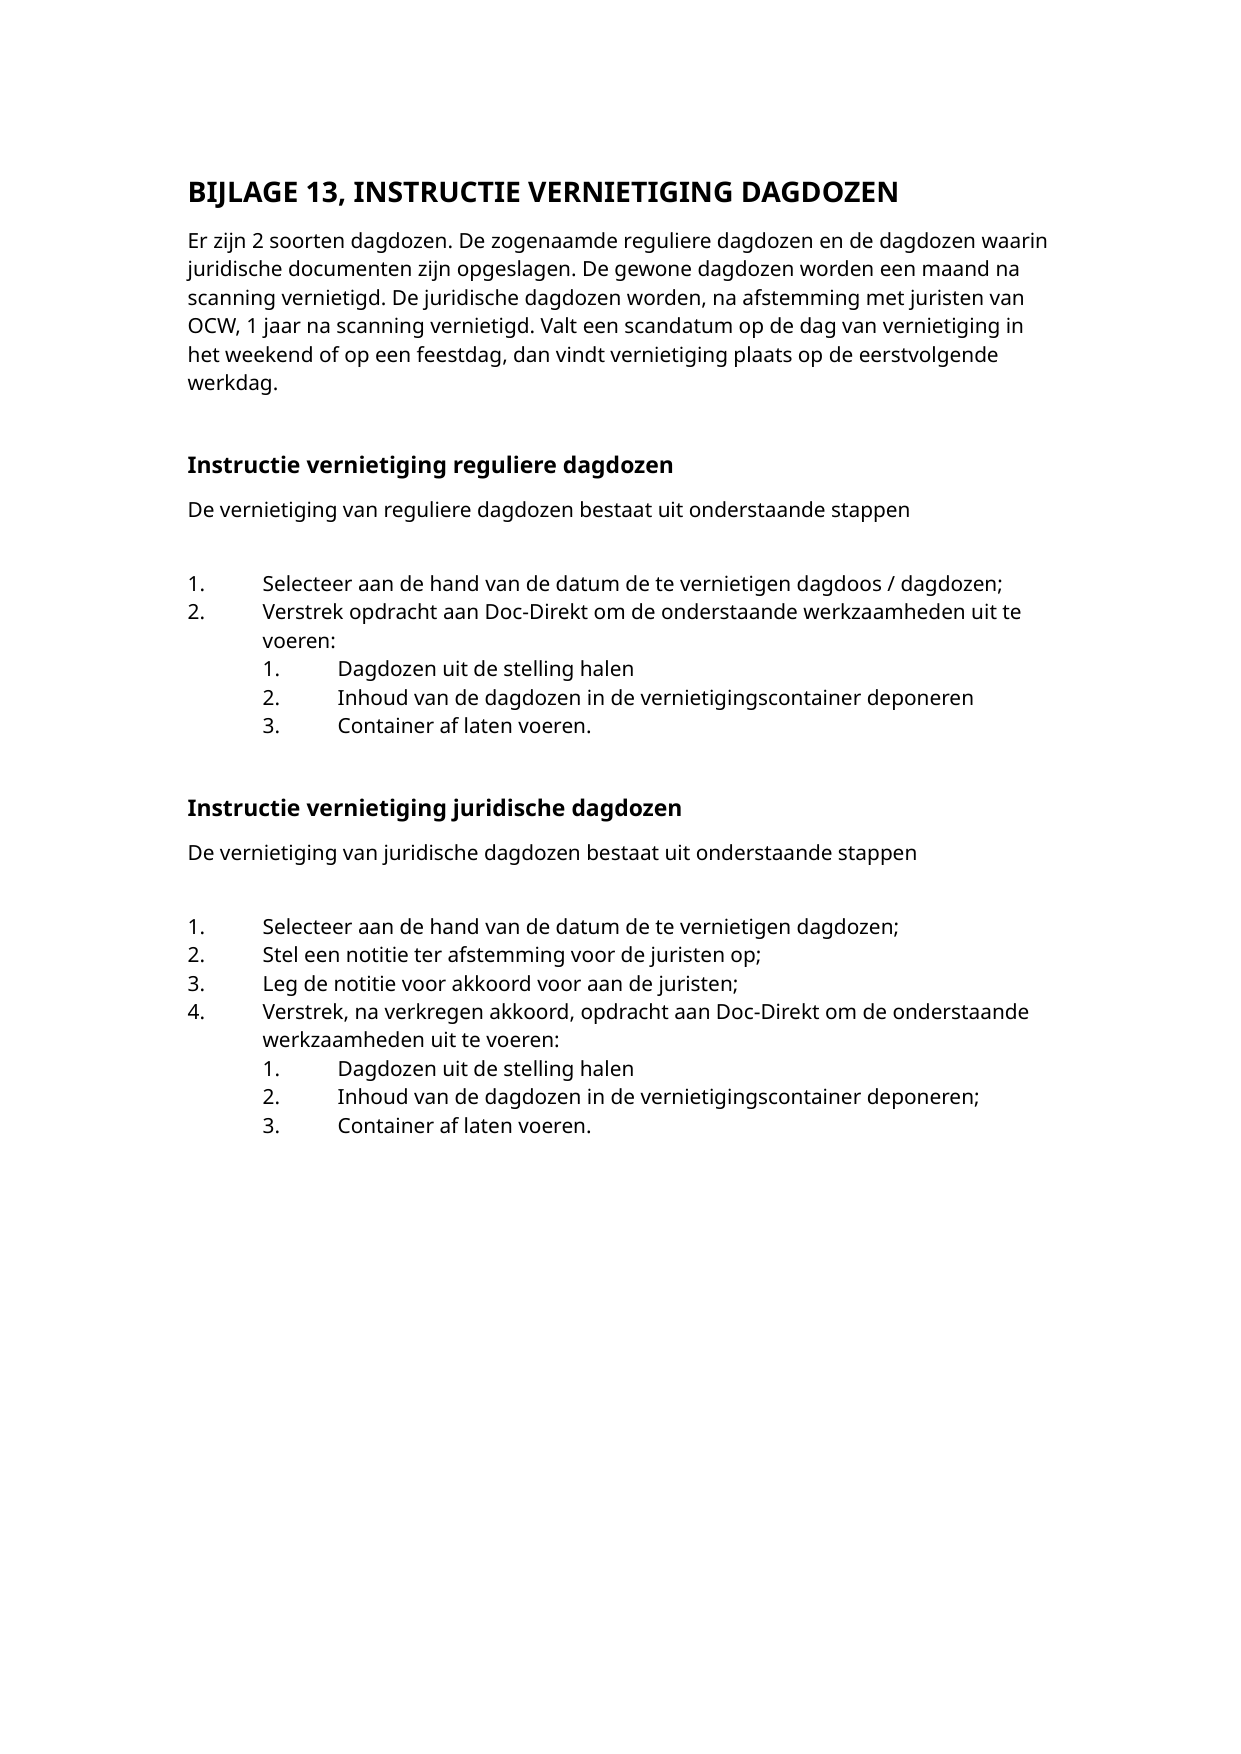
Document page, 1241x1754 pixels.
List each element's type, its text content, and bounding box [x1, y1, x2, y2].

list Dagdozen uit de stelling halen [262, 654, 1053, 683]
text Er zijn 2 soorten dagdozen. De zogenaamde reguliere dagdozen en de dagdozen waarin juridische documenten zijn opgeslagen. De gewone dagdozen worden een maand na scanning vernietigd. De juridische dagdozen worden, na afstemming met juristen van OCW, 1 jaar na scanning vernietigd. Valt een scandatum op de dag van vernietiging in het weekend of op een feestdag, dan vindt vernietiging plaats op de eerstvolgende werkdag. [187, 226, 1053, 397]
subtitle Instructie vernietiging juridische dagdozen [187, 792, 1053, 823]
list Selecteer aan de hand van de datum de te vernietigen dagdozen; [187, 912, 1053, 940]
subtitle BIJLAGE 13, INSTRUCTIE VERNIETIGING DAGDOZEN [187, 172, 1053, 211]
list Verstrek, na verkregen akkoord, opdracht aan Doc-Direkt om de onderstaande werkzaamheden uit te voeren: [187, 997, 1053, 1054]
list Dagdozen uit de stelling halen [262, 1054, 1053, 1082]
list Container af laten voeren. [262, 1111, 1053, 1139]
subtitle Instructie vernietiging reguliere dagdozen [187, 449, 1053, 481]
text De vernietiging van juridische dagdozen bestaat uit onderstaande stappen [187, 838, 1053, 867]
list Inhoud van de dagdozen in de vernietigingscontainer deponeren [262, 683, 1053, 711]
list Selecteer aan de hand van de datum de te vernietigen dagdoos / dagdozen; [187, 569, 1053, 597]
list Verstrek opdracht aan Doc-Direkt om de onderstaande werkzaamheden uit te voeren: [187, 597, 1053, 654]
list Leg de notitie voor akkoord voor aan de juristen; [187, 969, 1053, 997]
text De vernietiging van reguliere dagdozen bestaat uit onderstaande stappen [187, 496, 1053, 524]
list Container af laten voeren. [262, 711, 1053, 739]
list Stel een notitie ter afstemming voor de juristen op; [187, 940, 1053, 969]
list Inhoud van de dagdozen in de vernietigingscontainer deponeren; [262, 1082, 1053, 1111]
